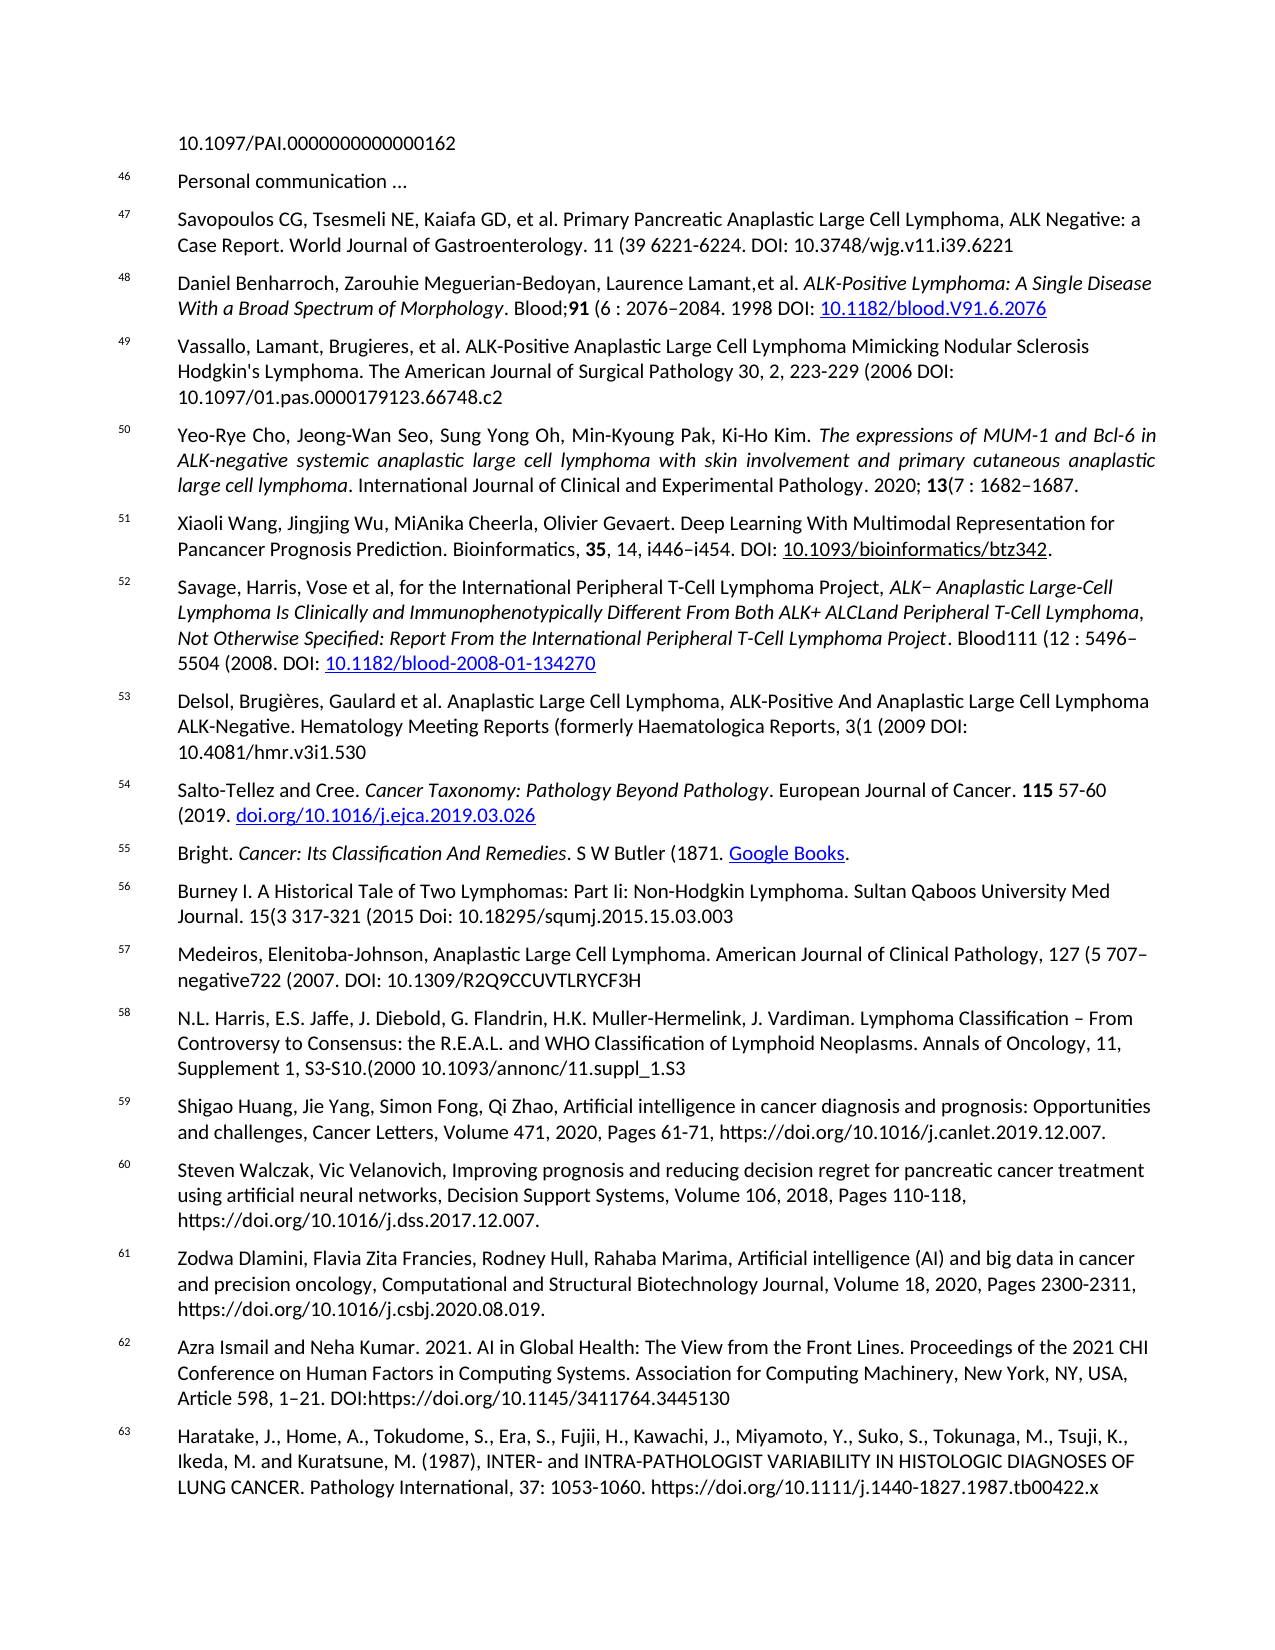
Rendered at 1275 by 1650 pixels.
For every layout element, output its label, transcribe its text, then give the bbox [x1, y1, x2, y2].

text N.L. Harris, E.S. Jaffe, J. Diebold, G. Flandrin, H.K. Muller-Hermelink, J. Vardiman. Lymphoma Classification – From Controversy to Consensus: the R.E.A.L. and WHO Classification of Lymphoid Neoplasms. Annals of Oncology, 11, Supplement 1, S3-S10.(2000 10.1093/annonc/11.suppl_1.S3 [118, 1005, 1157, 1081]
text Xiaoli Wang, Jingjing Wu, MiAnika Cheerla, Olivier Gevaert. Deep Learning With Multimodal Representation for Pancancer Prognosis Prediction. Bioinformatics, 35, 14, i446–i454. DOI: 10.1093/bioinformatics/btz342. [118, 511, 1157, 561]
text Savopoulos CG, Tsesmeli NE, Kaiafa GD, et al. Primary Pancreatic Anaplastic Large Cell Lymphoma, ALK Negative: a Case Report. World Journal of Gastroenterology. 11 (39 6221-6224. DOI: 10.3748/wjg.v11.i39.6221 [118, 206, 1157, 257]
list Steven Walczak, Vic Velanovich, Improving prognosis and reducing decision regret for pancreatic cancer treatment using artificial neural networks, Decision Support Systems, Volume 106, 2018, Pages 110-118, https://doi.org/10.1016/j.dss.2017.12.007. [118, 1157, 1157, 1233]
text Burney I. A Historical Tale of Two Lymphomas: Part Ii: Non-Hodgkin Lymphoma. Sultan Qaboos University Med Journal. 15(3 317-321 (2015 Doi: 10.18295/squmj.2015.15.03.003 [118, 878, 1157, 929]
text Daniel Benharroch, Zarouhie Meguerian-Bedoyan, Laurence Lamant,et al. ALK-Positive Lymphoma: A Single Disease With a Broad Spectrum of Morphology. Blood;91 (6 : 2076–2084. 1998 DOI: 10.1182/blood.V91.6.2076 [118, 270, 1157, 321]
text Personal communication ... [118, 168, 1157, 194]
list Shigao Huang, Jie Yang, Simon Fong, Qi Zhao, Artificial intelligence in cancer diagnosis and prognosis: Opportunities and challenges, Cancer Letters, Volume 471, 2020, Pages 61-71, https://doi.org/10.1016/j.canlet.2019.12.007. [118, 1093, 1157, 1144]
text 10.1097/PAI.0000000000000162 [118, 131, 1157, 156]
list Zodwa Dlamini, Flavia Zita Francies, Rodney Hull, Rahaba Marima, Artificial intelligence (AI) and big data in cancer and precision oncology, Computational and Structural Biotechnology Journal, Volume 18, 2020, Pages 2300-2311, https://doi.org/10.1016/j.csbj.2020.08.019. [118, 1246, 1157, 1322]
list Azra Ismail and Neha Kumar. 2021. AI in Global Health: The View from the Front Lines. Proceedings of the 2021 CHI Conference on Human Factors in Computing Systems. Association for Computing Machinery, New York, NY, USA, Article 598, 1–21. DOI:https://doi.org/10.1145/3411764.3445130 [118, 1334, 1157, 1411]
text Vassallo, Lamant, Brugieres, et al. ALK-Positive Anaplastic Large Cell Lymphoma Mimicking Nodular Sclerosis Hodgkin's Lymphoma. The American Journal of Surgical Pathology 30, 2, 223-229 (2006 DOI: 10.1097/01.pas.0000179123.66748.c2 [118, 333, 1157, 409]
text Savage, Harris, Vose et al, for the International Peripheral T-Cell Lymphoma Project, ALK− Anaplastic Large-Cell Lymphoma Is Clinically and Immunophenotypically Different From Both ALK+ ALCLand Peripheral T-Cell Lymphoma, Not Otherwise Specified: Report From the International Peripheral T-Cell Lymphoma Project. Blood111 (12 : 5496–5504 (2008. DOI: 10.1182/blood-2008-01-134270 [118, 574, 1157, 676]
text Salto-Tellez and Cree. Cancer Taxonomy: Pathology Beyond Pathology. European Journal of Cancer. 115 57-60 (2019. doi.org/10.1016/j.ejca.2019.03.026 [118, 777, 1157, 828]
text Bright. Cancer: Its Classification And Remedies. S W Butler (1871. Google Books. [118, 840, 1157, 866]
list Haratake, J., Home, A., Tokudome, S., Era, S., Fujii, H., Kawachi, J., Miyamoto, Y., Suko, S., Tokunaga, M., Tsuji, K., Ikeda, M. and Kuratsune, M. (1987), INTER- and INTRA-PATHOLOGIST VARIABILITY IN HISTOLOGIC DIAGNOSES OF LUNG CANCER. Pathology International, 37: 1053-1060. https://doi.org/10.1111/j.1440-1827.1987.tb00422.x [118, 1423, 1157, 1499]
text Delsol, Brugières, Gaulard et al. Anaplastic Large Cell Lymphoma, ALK-Positive And Anaplastic Large Cell Lymphoma ALK-Negative. Hematology Meeting Reports (formerly Haematologica Reports, 3(1 (2009 DOI: 10.4081/hmr.v3i1.530 [118, 688, 1157, 764]
text Yeo-Rye Cho, Jeong-Wan Seo, Sung Yong Oh, Min-Kyoung Pak, Ki-Ho Kim. The expressions of MUM-1 and Bcl-6 in ALK-negative systemic anaplastic large cell lymphoma with skin involvement and primary cutaneous anaplastic large cell lymphoma. International Journal of Clinical and Experimental Pathology. 2020; 13(7 : 1682–1687. [118, 422, 1157, 498]
text Medeiros, Elenitoba-Johnson, Anaplastic Large Cell Lymphoma. American Journal of Clinical Pathology, 127 (5 707–negative722 (2007. DOI: 10.1309/R2Q9CCUVTLRYCF3H [118, 941, 1157, 992]
